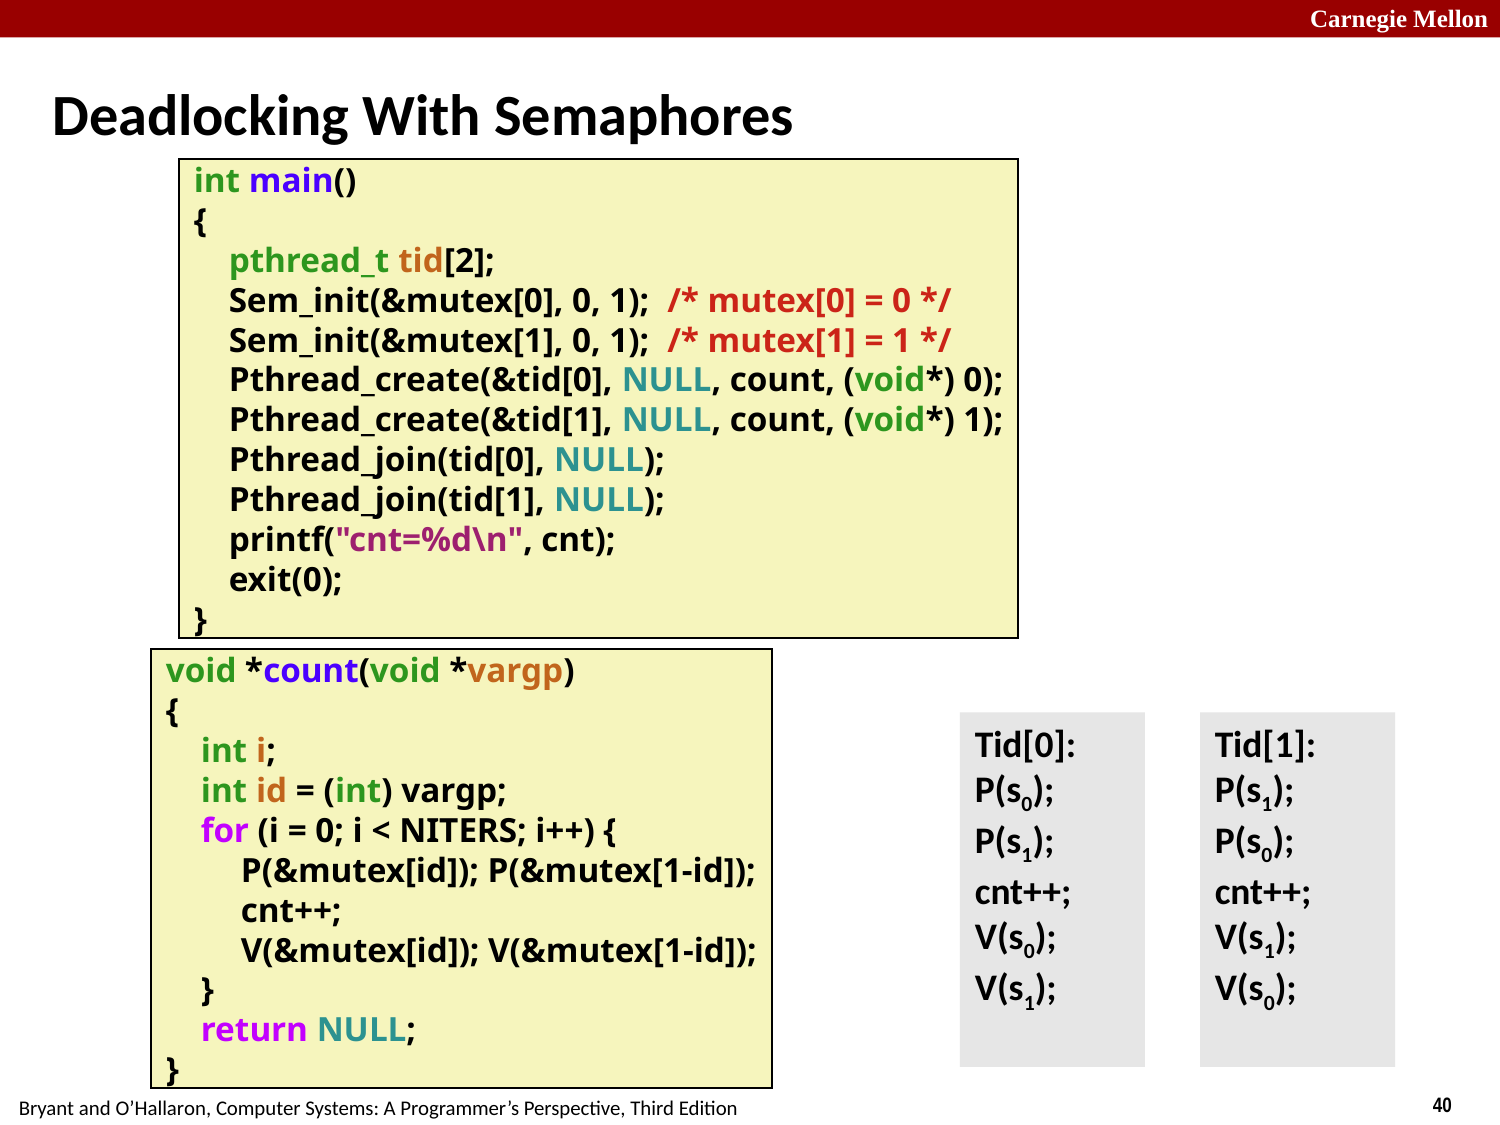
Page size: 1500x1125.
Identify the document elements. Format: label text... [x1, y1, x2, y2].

text_box void *count(void *vargp) { int i; int id = (int) vargp; for (i = 0; i < NITERS; i++) { P(&mutex[id]); P(&mutex[1-id]); cnt++; V(&mutex[id]); V(&mutex[1-id]); } return NULL; } [151, 649, 773, 1089]
text_box Tid[0]: P(s0); P(s1); cnt++; V(s0); V(s1); [959, 712, 1145, 1067]
text_box int main() { pthread_t tid[2]; Sem_init(&mutex[0], 0, 1); /* mutex[0] = 0 */ Sem_init(&mutex[1], 0, 1); /* mutex[1] = 1 */ Pthread_create(&tid[0], NULL, count, (void*) 0); Pthread_create(&tid[1], NULL, count, (void*) 1); Pthread_join(tid[0], NULL); Pthread_join(tid[1], NULL); printf("cnt=%d\n", cnt); exit(0); } [179, 158, 1019, 639]
text_box Tid[1]: P(s1); P(s0); cnt++; V(s1); V(s0); [1200, 712, 1396, 1067]
title Deadlocking With Semaphores [37, 50, 1283, 175]
